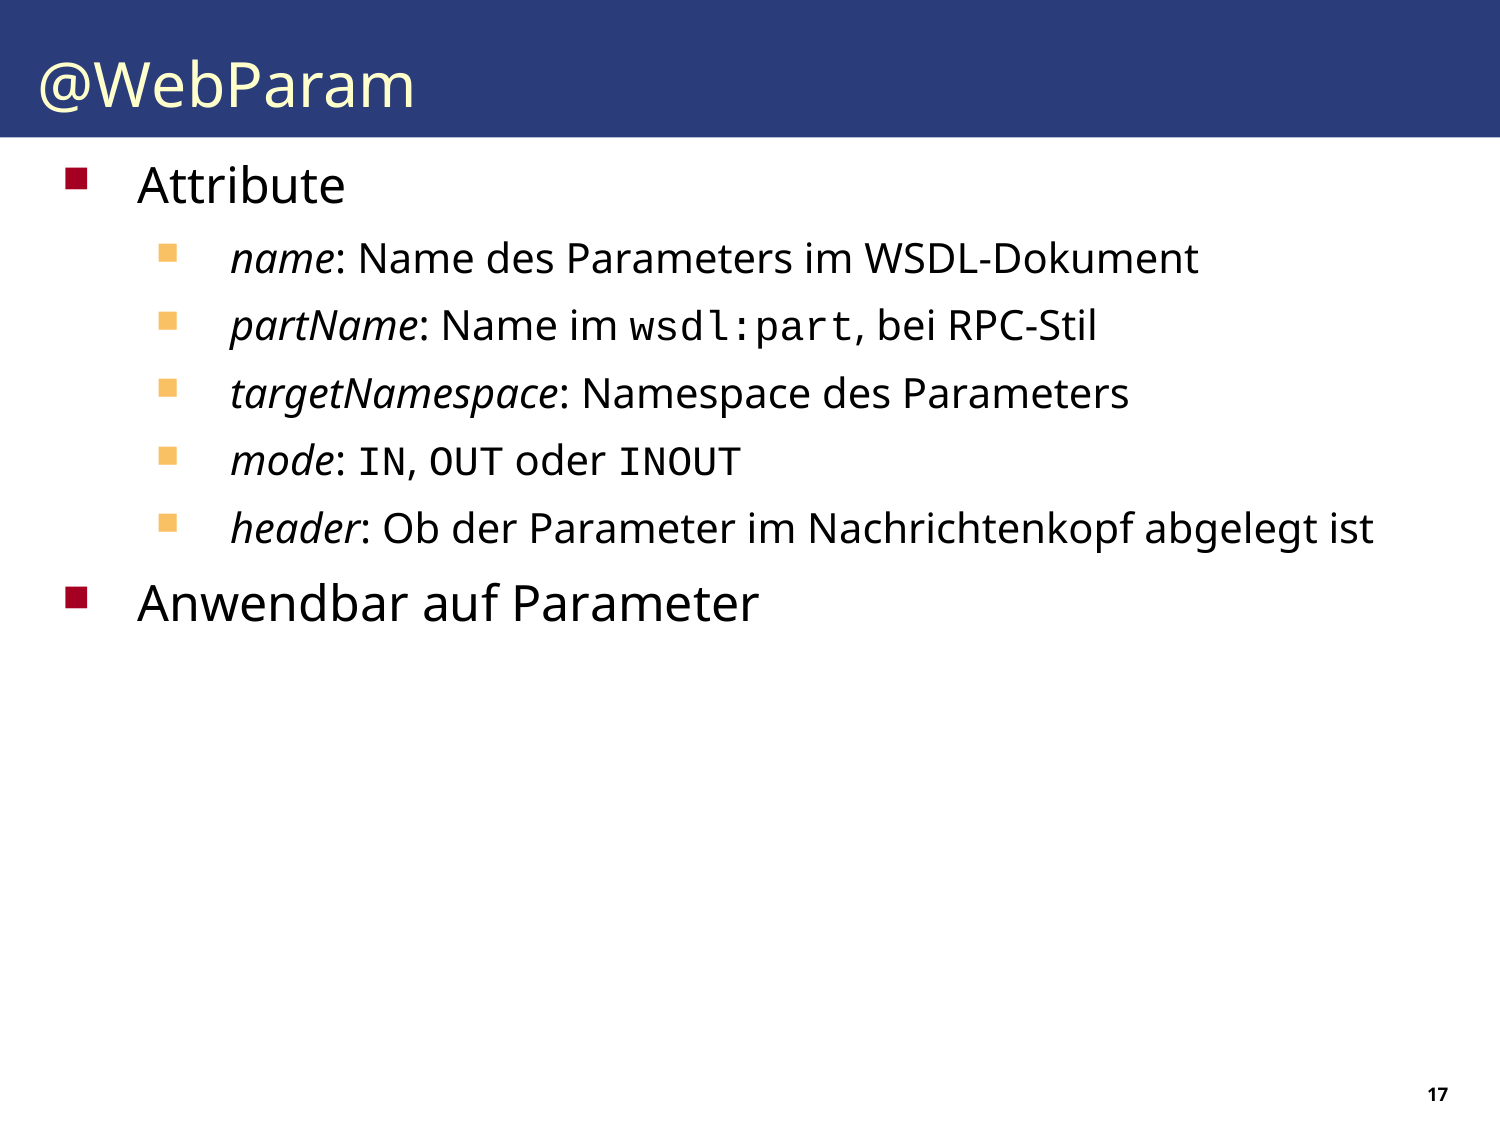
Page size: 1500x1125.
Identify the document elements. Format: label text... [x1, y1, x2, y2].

list Attribute name: Name des Parameters im WSDL-Dokument partName: Name im wsdl:part, bei RPC-Stil targetNamespace: Namespace des Parameters mode: IN, OUT oder INOUT header: Ob der Parameter im Nachrichtenkopf abgelegt ist Anwendbar auf Parameter [62, 166, 1449, 1072]
text_box @WebParam [37, 0, 1476, 166]
text_box [1412, 1077, 1500, 1117]
